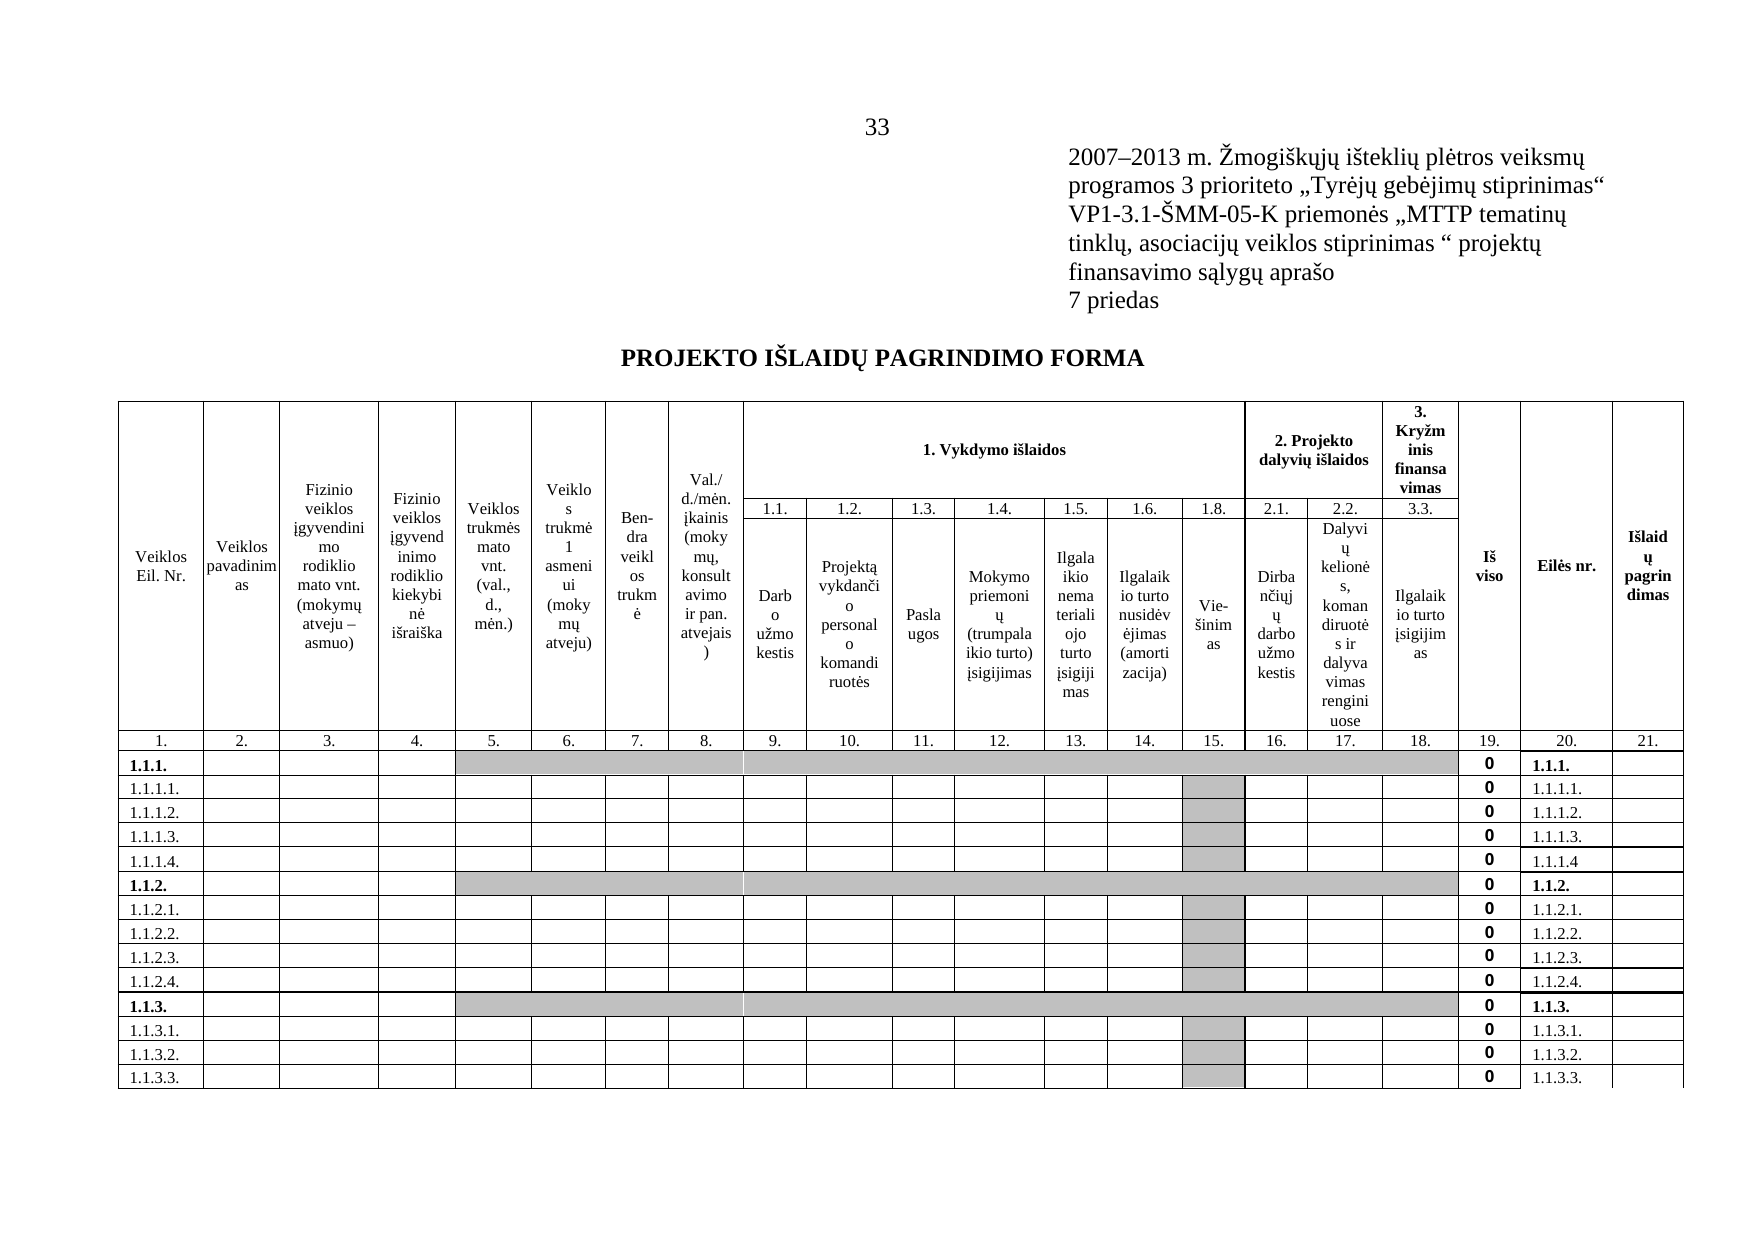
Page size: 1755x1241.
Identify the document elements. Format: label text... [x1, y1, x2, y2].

table_cell [807, 799, 892, 822]
table_cell 0 [1459, 847, 1520, 871]
table_cell [1246, 1041, 1307, 1064]
table_cell 0 [1459, 1065, 1520, 1087]
table_cell [744, 1065, 806, 1087]
table_cell [744, 872, 806, 895]
table_cell [807, 944, 892, 967]
table_cell 0 [1459, 799, 1520, 822]
table_cell [456, 872, 532, 895]
table_cell [1183, 1017, 1244, 1040]
table_cell [280, 751, 378, 774]
table_cell [204, 823, 279, 846]
table_cell [1246, 944, 1307, 967]
table_cell [1183, 847, 1244, 871]
table_cell [606, 799, 668, 822]
table_cell [807, 1065, 892, 1087]
table_cell [456, 944, 531, 967]
table_cell [456, 1065, 531, 1087]
table_cell 1.4. [955, 499, 1044, 518]
table_cell [1044, 751, 1107, 774]
table_cell [1183, 944, 1244, 967]
table_cell [1308, 1065, 1382, 1087]
table_cell [606, 1041, 668, 1064]
table_cell [280, 1017, 378, 1040]
table_cell Darbo užmokestis [744, 519, 806, 729]
table_cell 1.5. [1045, 499, 1107, 518]
table_cell 11. [893, 731, 954, 750]
table_cell [1308, 872, 1383, 895]
table_cell 1.1.1.3. [119, 823, 203, 846]
table_cell [955, 1041, 1044, 1064]
table_cell [606, 896, 668, 919]
table_header Išlaidų pagrindimas [1613, 402, 1683, 729]
table_cell [1613, 944, 1683, 967]
table_cell 14. [1108, 731, 1182, 750]
table_cell [1613, 1065, 1683, 1087]
table_cell [1308, 776, 1382, 798]
table_cell 1.1.2.2. [1521, 920, 1612, 943]
table_cell [892, 872, 954, 895]
table_cell 1.1.3.2. [1521, 1041, 1612, 1064]
table_cell [893, 1041, 954, 1064]
table_cell [1045, 823, 1107, 846]
table_cell [1383, 847, 1458, 871]
table_cell [606, 1017, 668, 1040]
table_cell 1.1.3.1. [1521, 1017, 1612, 1040]
table_cell [893, 944, 954, 967]
table_cell [280, 1041, 378, 1064]
table_cell [1045, 1041, 1107, 1064]
table_header Veiklos pavadinimas [204, 402, 279, 729]
table_cell Mokymo priemonių (trumpalaikio turto) įsigijimas [955, 519, 1044, 729]
table_cell [1613, 873, 1683, 895]
table_cell [744, 751, 806, 774]
table_cell 0 [1459, 1041, 1520, 1064]
table_cell [1613, 920, 1683, 943]
table_cell [807, 823, 892, 846]
table_cell 12. [955, 731, 1044, 750]
table_cell [456, 896, 531, 919]
table_cell [1108, 944, 1182, 967]
table_cell 2.2. [1308, 499, 1382, 518]
table_cell 0 [1459, 944, 1520, 967]
table_cell [669, 1065, 743, 1087]
table_cell [204, 751, 279, 774]
table_cell [606, 823, 668, 846]
table_cell [532, 944, 605, 967]
table_cell [204, 968, 279, 991]
table_cell 1.6. [1108, 499, 1182, 518]
table_cell [1182, 872, 1245, 895]
table_cell [204, 920, 279, 943]
table_cell 1.1.2.4. [1521, 969, 1612, 991]
table_cell [280, 993, 378, 1016]
table_cell [1308, 968, 1382, 991]
table_cell [280, 920, 378, 943]
table_cell [606, 751, 668, 774]
table_cell [744, 920, 806, 943]
table_cell [204, 799, 279, 822]
table_cell [379, 920, 455, 943]
table_cell [1383, 944, 1458, 967]
table_cell [456, 968, 531, 991]
table_cell [744, 823, 806, 846]
table_cell [807, 1017, 892, 1040]
table_header 1. Vykdymo išlaidos [744, 402, 1244, 497]
table_cell 15. [1183, 731, 1244, 750]
table_cell Dalyvių kelionės, komandiruotės ir dalyvavimas renginiuose [1308, 519, 1382, 729]
table_cell [955, 847, 1044, 871]
table_cell [456, 1017, 531, 1040]
table_cell 2.1. [1246, 499, 1307, 518]
table_cell [532, 872, 606, 895]
table_cell [1108, 1065, 1182, 1087]
table_cell 20. [1521, 731, 1612, 750]
table_cell [807, 847, 892, 871]
table_cell [606, 993, 668, 1016]
table_cell 8. [669, 731, 743, 750]
table_cell [1383, 1041, 1458, 1064]
table_cell [1246, 896, 1307, 919]
table_cell 6. [532, 731, 605, 750]
table_cell [955, 944, 1044, 967]
table_cell [1383, 993, 1458, 1016]
table_cell 1.1.2. [119, 872, 203, 895]
table_cell 13. [1045, 731, 1107, 750]
table_cell 0 [1459, 776, 1520, 798]
table_cell [456, 1041, 531, 1064]
table_cell [456, 823, 531, 846]
text PROJEKTO IŠLAIDŲ PAGRINDIMO FORMA [129, 343, 1636, 372]
table_cell [807, 920, 892, 943]
table_cell 1.1. [744, 499, 806, 518]
table_cell [669, 1041, 743, 1064]
table_cell [1383, 751, 1458, 774]
table_cell 2. [204, 731, 279, 750]
table_cell [1183, 896, 1244, 919]
table_cell [1183, 920, 1244, 943]
table_header 3. Kryžminis finansavimas [1383, 402, 1458, 497]
table_cell [1383, 1065, 1458, 1087]
table_cell [1183, 823, 1244, 846]
table_cell [1045, 1017, 1107, 1040]
table_cell [280, 1065, 378, 1087]
table_cell [955, 896, 1044, 919]
table_cell [379, 872, 455, 895]
table_cell [806, 993, 892, 1016]
table_cell 7. [606, 731, 668, 750]
table_cell [1045, 920, 1107, 943]
table_cell [1613, 994, 1683, 1016]
table_cell [669, 776, 743, 798]
table_header Ben-dra veiklos trukmė [606, 402, 668, 729]
table_cell [1383, 776, 1458, 798]
table_cell [955, 799, 1044, 822]
table_cell [1245, 993, 1308, 1016]
table_cell 1.1.1.4 [1521, 848, 1612, 871]
table_cell [893, 847, 954, 871]
table_cell 1.1.1.3. [1521, 823, 1612, 846]
table_cell 0 [1459, 823, 1520, 846]
table_cell [1246, 1017, 1307, 1040]
table_cell [1108, 896, 1182, 919]
table_cell [1613, 752, 1683, 774]
table_cell [1383, 920, 1458, 943]
table_cell [893, 896, 954, 919]
table_cell [532, 823, 605, 846]
table_cell [955, 1017, 1044, 1040]
table_cell [204, 1065, 279, 1087]
table_cell 9. [744, 731, 806, 750]
table_cell [744, 968, 806, 991]
table_cell 1.1.2.2. [119, 920, 203, 943]
table_cell [606, 1065, 668, 1087]
table_cell [606, 776, 668, 798]
table_cell [1045, 847, 1107, 871]
table_cell [606, 872, 668, 895]
table_cell [532, 968, 605, 991]
table_cell [668, 872, 743, 895]
table_header Veiklos trukmė 1 asmeniui (mokymų atveju) [532, 402, 605, 729]
table_cell [1108, 799, 1182, 822]
table_cell [456, 847, 531, 871]
table_cell [379, 847, 455, 871]
table_cell 0 [1459, 993, 1520, 1016]
table_cell [955, 968, 1044, 991]
table_cell Ilgalaikio nematerialiojo turto įsigijimas [1045, 519, 1107, 729]
table_cell [1246, 847, 1307, 871]
table_cell 1.1.3. [1521, 994, 1612, 1016]
table_cell 16. [1246, 731, 1307, 750]
table_cell [1108, 1041, 1182, 1064]
table_cell [669, 823, 743, 846]
table_cell [379, 968, 455, 991]
table_cell [892, 751, 954, 774]
table_cell [532, 799, 605, 822]
table_cell [280, 896, 378, 919]
table_cell [744, 993, 806, 1016]
table_cell [1383, 872, 1458, 895]
table_cell 21. [1613, 731, 1683, 750]
table_cell [955, 1065, 1044, 1087]
table_cell [1308, 799, 1382, 822]
table_cell [379, 944, 455, 967]
table_cell [1383, 823, 1458, 846]
table_cell [379, 1065, 455, 1087]
table_cell 1.3. [893, 499, 954, 518]
table_cell [1182, 993, 1245, 1016]
table_cell [1613, 969, 1683, 991]
table_header Eilės nr. [1521, 402, 1612, 729]
table_cell [532, 896, 605, 919]
table_cell [456, 799, 531, 822]
table_cell [1308, 944, 1382, 967]
table_cell 1.1.1. [1521, 752, 1612, 774]
table_cell [1245, 751, 1308, 774]
table_cell [954, 993, 1044, 1016]
table_cell [1383, 799, 1458, 822]
table_cell 18. [1383, 731, 1458, 750]
table_cell [606, 944, 668, 967]
table_header Iš viso [1459, 402, 1520, 729]
table_cell [1044, 872, 1107, 895]
table_cell 1.1.3. [119, 993, 203, 1016]
table_cell [1308, 823, 1382, 846]
table_cell 1.1.2.3. [1521, 944, 1612, 967]
table_header Fizinio veiklos įgyvendinimo rodiklio mato vnt. (mokymų atveju – asmuo) [280, 402, 378, 729]
table_cell 1.1.3.3. [119, 1065, 203, 1087]
table_cell [1246, 823, 1307, 846]
table_cell 1.8. [1183, 499, 1244, 518]
table_cell [379, 1041, 455, 1064]
table_header Val./d./mėn. įkainis (mokymų, konsultavimo ir pan. atvejais) [669, 402, 743, 729]
table_cell [669, 968, 743, 991]
table_cell [456, 751, 532, 774]
table_cell [1613, 776, 1683, 798]
table_cell [1045, 968, 1107, 991]
table_cell [204, 1017, 279, 1040]
table_cell [1045, 1065, 1107, 1087]
table_cell [1246, 968, 1307, 991]
table_cell [1183, 1065, 1244, 1087]
table_cell [379, 993, 455, 1016]
table_cell [204, 872, 279, 895]
table_cell [1182, 751, 1245, 774]
table_cell 10. [807, 731, 892, 750]
table_cell [1108, 776, 1182, 798]
table_cell [456, 776, 531, 798]
table_cell [1183, 776, 1244, 798]
table_cell [1045, 776, 1107, 798]
table_cell [204, 847, 279, 871]
table_cell [606, 920, 668, 943]
table_cell [669, 920, 743, 943]
table_cell 1.1.2.1. [1521, 896, 1612, 919]
table_cell [280, 799, 378, 822]
table_cell [1246, 776, 1307, 798]
table_cell [280, 847, 378, 871]
table_cell [456, 993, 532, 1016]
table_cell [1245, 872, 1308, 895]
table_cell [744, 1041, 806, 1064]
table_cell [204, 944, 279, 967]
table_cell [1308, 896, 1382, 919]
table_cell 0 [1459, 1017, 1520, 1040]
table_cell [1108, 920, 1182, 943]
table_cell [668, 993, 743, 1016]
table_cell [1183, 799, 1244, 822]
table_cell [744, 896, 806, 919]
table_cell Vie-šinimas [1183, 519, 1244, 729]
table_cell 1.1.1. [119, 751, 203, 774]
table_cell [669, 1017, 743, 1040]
table_cell Dirbančiųjų darbo užmokestis [1246, 519, 1307, 729]
table_cell [532, 993, 606, 1016]
table_cell [1383, 896, 1458, 919]
table_cell 3.3. [1383, 499, 1458, 518]
table_cell [893, 1017, 954, 1040]
table_cell [893, 823, 954, 846]
table_cell 0 [1459, 872, 1520, 895]
table_cell [744, 776, 806, 798]
table_cell [532, 1065, 605, 1087]
table_cell [955, 823, 1044, 846]
table_cell 1.1.1.4. [119, 847, 203, 871]
table_cell [456, 920, 531, 943]
table_cell [744, 1017, 806, 1040]
table_header Veiklos Eil. Nr. [119, 402, 203, 729]
table_cell [807, 1041, 892, 1064]
table_cell [532, 920, 605, 943]
table_cell [280, 872, 378, 895]
table_cell [1246, 1065, 1307, 1087]
table_cell [893, 776, 954, 798]
table_cell 1.1.1.2. [1521, 799, 1612, 822]
table_cell 1.1.3.2. [119, 1041, 203, 1064]
table_cell [379, 823, 455, 846]
table_cell [668, 751, 743, 774]
table_cell [1107, 872, 1182, 895]
table_cell 1.1.2.1. [119, 896, 203, 919]
table_cell [744, 944, 806, 967]
table_cell [744, 799, 806, 822]
table_cell [1613, 1041, 1683, 1064]
table_cell [954, 751, 1044, 774]
table_cell [893, 1065, 954, 1087]
table_cell Ilgalaikio turto nusidėvėjimas (amortizacija) [1108, 519, 1182, 729]
table_cell [1045, 896, 1107, 919]
table_cell [1107, 993, 1182, 1016]
table_cell [1613, 1017, 1683, 1040]
table_cell [1613, 823, 1683, 846]
table_cell [532, 1017, 605, 1040]
table_cell 1.1.3.3. [1521, 1065, 1612, 1087]
table_cell Projektą vykdančio personalo komandiruotės [807, 519, 892, 729]
table_cell [1308, 847, 1382, 871]
table_cell [606, 847, 668, 871]
table_cell [744, 847, 806, 871]
table_header Fizinio veiklos įgyvendinimo rodiklio kiekybinė išraiška [379, 402, 455, 729]
table_cell [606, 968, 668, 991]
table_cell 17. [1308, 731, 1382, 750]
table_cell 0 [1459, 896, 1520, 919]
table_cell 1.1.2.4. [119, 968, 203, 991]
table_cell [280, 776, 378, 798]
table_cell [1045, 944, 1107, 967]
table_cell 1.1.1.2. [119, 799, 203, 822]
table_cell 5. [456, 731, 531, 750]
table_cell [806, 872, 892, 895]
table_cell [807, 896, 892, 919]
table_cell [1308, 993, 1383, 1016]
table_cell [1108, 823, 1182, 846]
table_cell 1.1.1.1. [119, 776, 203, 798]
table_cell [1246, 799, 1307, 822]
table_cell [1183, 968, 1244, 991]
table_cell [1107, 751, 1182, 774]
table_cell [1308, 1017, 1382, 1040]
table_cell [669, 896, 743, 919]
table_cell [807, 776, 892, 798]
table_cell [1308, 920, 1382, 943]
table_cell 1.1.3.1. [119, 1017, 203, 1040]
table_cell [893, 920, 954, 943]
table_cell [893, 799, 954, 822]
table_cell [379, 799, 455, 822]
table_cell 1.1.1.1. [1521, 776, 1612, 798]
table_cell [204, 776, 279, 798]
table_cell [280, 968, 378, 991]
table_cell [669, 847, 743, 871]
table_cell [669, 944, 743, 967]
text 7 priedas [1068, 286, 1636, 314]
table_cell [669, 799, 743, 822]
table_header 2. Projekto dalyvių išlaidos [1246, 402, 1382, 497]
table_cell [806, 751, 892, 774]
table_cell [893, 968, 954, 991]
table_cell [1045, 799, 1107, 822]
table_cell 19. [1459, 731, 1520, 750]
table_cell 0 [1459, 968, 1520, 991]
table_cell 1. [119, 731, 203, 750]
table_cell [532, 1041, 605, 1064]
table_cell Ilgalaikio turto įsigijimas [1383, 519, 1458, 729]
table_cell 3. [280, 731, 378, 750]
table_cell [379, 751, 455, 774]
table_cell [1246, 920, 1307, 943]
table_header Veiklos trukmės mato vnt. (val., d., mėn.) [456, 402, 531, 729]
table_cell 0 [1459, 751, 1520, 774]
table_cell 4. [379, 731, 455, 750]
table_cell 1.1.2. [1521, 873, 1612, 895]
table_cell [204, 896, 279, 919]
table_cell [1383, 968, 1458, 991]
table_cell [1108, 1017, 1182, 1040]
table_cell [955, 776, 1044, 798]
table_cell [204, 993, 279, 1016]
table_cell [955, 920, 1044, 943]
table_cell [1308, 751, 1383, 774]
table_cell [954, 872, 1044, 895]
table_cell [892, 993, 954, 1016]
table_cell [280, 823, 378, 846]
table_cell [280, 944, 378, 967]
table_cell [532, 776, 605, 798]
text 2007–2013 m. Žmogiškųjų išteklių plėtros veiksmų programos 3 prioriteto „Tyrėjų gebėjimų stiprinimas“ VP1-3.1-ŠMM-05-K priemonės „MTTP tematinų tinklų, asociacijų veiklos stiprinimas “ projektų finansavimo sąlygų aprašo [1068, 142, 1636, 286]
table_cell [1613, 848, 1683, 871]
table_cell 1.2. [807, 499, 892, 518]
table_cell [1108, 968, 1182, 991]
table_cell [1308, 1041, 1382, 1064]
table_cell [1108, 847, 1182, 871]
table_cell [1383, 1017, 1458, 1040]
table_cell [379, 1017, 455, 1040]
table_cell [1183, 1041, 1244, 1064]
table_cell [204, 1041, 279, 1064]
table_cell [532, 751, 606, 774]
table_cell [379, 776, 455, 798]
table_cell [532, 847, 605, 871]
table_cell [807, 968, 892, 991]
table_cell [1613, 799, 1683, 822]
table_cell 1.1.2.3. [119, 944, 203, 967]
table_cell [379, 896, 455, 919]
table_cell [1613, 896, 1683, 919]
table_cell Paslaugos [893, 519, 954, 729]
table_cell [1044, 993, 1107, 1016]
table_cell 0 [1459, 920, 1520, 943]
